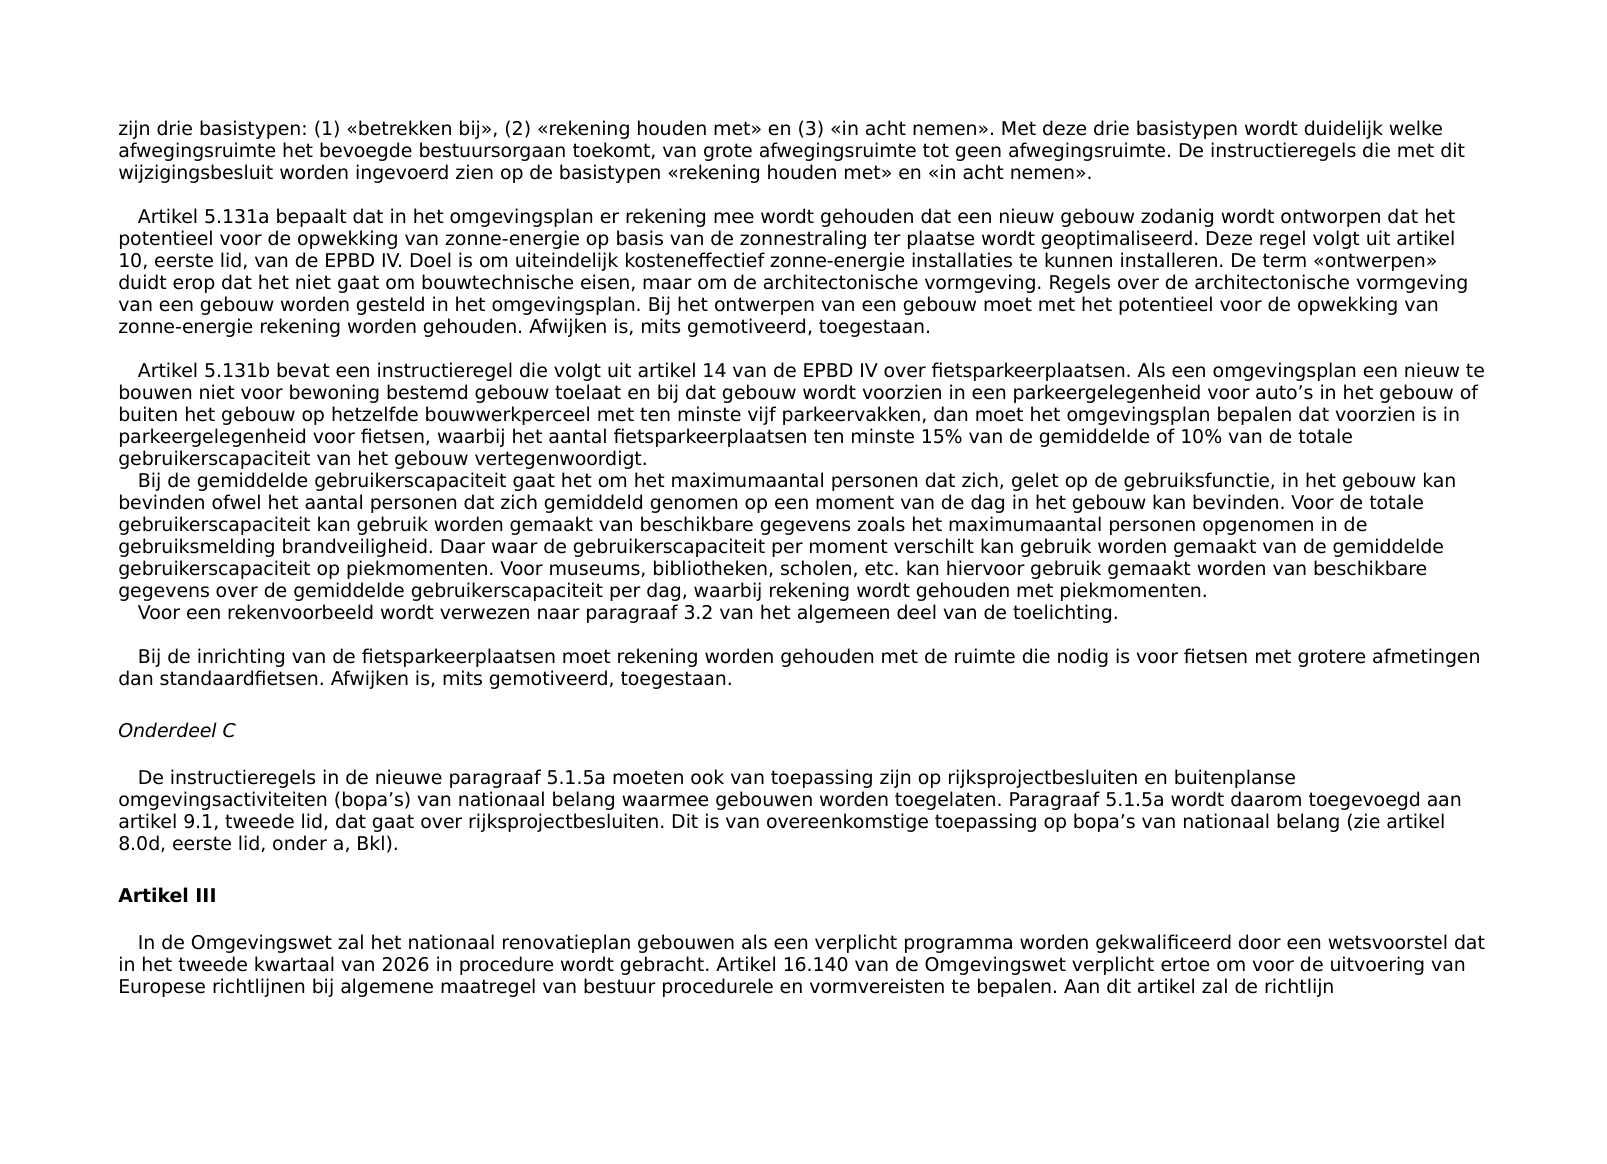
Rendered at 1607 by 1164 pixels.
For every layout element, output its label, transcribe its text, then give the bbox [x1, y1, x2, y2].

subtitle Onderdeel C [118, 720, 1488, 742]
text De instructieregels in de nieuwe paragraaf 5.1.5a moeten ook van toepassing zijn op rijksprojectbesluiten en buitenplanse omgevingsactiviteiten (bopa’s) van nationaal belang waarmee gebouwen worden toegelaten. Paragraaf 5.1.5a wordt daarom toegevoegd aan artikel 9.1, tweede lid, dat gaat over rijksprojectbesluiten. Dit is van overeenkomstige toepassing op bopa’s van nationaal belang (zie artikel 8.0d, eerste lid, onder a, Bkl). [118, 767, 1488, 855]
text In de Omgevingswet zal het nationaal renovatieplan gebouwen als een verplicht programma worden gekwalificeerd door een wetsvoorstel dat in het tweede kwartaal van 2026 in procedure wordt gebracht. Artikel 16.140 van de Omgevingswet verplicht ertoe om voor de uitvoering van Europese richtlijnen bij algemene maatregel van bestuur procedurele en vormvereisten te bepalen. Aan dit artikel zal de richtlijn [118, 932, 1488, 998]
text Artikel 5.131b bevat een instructieregel die volgt uit artikel 14 van de EPBD IV over fietsparkeerplaatsen. Als een omgevingsplan een nieuw te bouwen niet voor bewoning bestemd gebouw toelaat en bij dat gebouw wordt voorzien in een parkeergelegenheid voor auto’s in het gebouw of buiten het gebouw op hetzelfde bouwwerkperceel met ten minste vijf parkeervakken, dan moet het omgevingsplan bepalen dat voorzien is in parkeergelegenheid voor fietsen, waarbij het aantal fietsparkeerplaatsen ten minste 15% van de gemiddelde of 10% van de totale gebruikerscapaciteit van het gebouw vertegenwoordigt. [118, 360, 1488, 470]
text Artikel 5.131a bepaalt dat in het omgevingsplan er rekening mee wordt gehouden dat een nieuw gebouw zodanig wordt ontworpen dat het potentieel voor de opwekking van zonne-energie op basis van de zonnestraling ter plaatse wordt geoptimaliseerd. Deze regel volgt uit artikel 10, eerste lid, van de EPBD IV. Doel is om uiteindelijk kosteneffectief zonne-energie installaties te kunnen installeren. De term «ontwerpen» duidt erop dat het niet gaat om bouwtechnische eisen, maar om de architectonische vormgeving. Regels over de architectonische vormgeving van een gebouw worden gesteld in het omgevingsplan. Bij het ontwerpen van een gebouw moet met het potentieel voor de opwekking van zonne-energie rekening worden gehouden. Afwijken is, mits gemotiveerd, toegestaan. [118, 206, 1488, 338]
text Bij de inrichting van de fietsparkeerplaatsen moet rekening worden gehouden met de ruimte die nodig is voor fietsen met grotere afmetingen dan standaardfietsen. Afwijken is, mits gemotiveerd, toegestaan. [118, 646, 1488, 690]
text Voor een rekenvoorbeeld wordt verwezen naar paragraaf 3.2 van het algemeen deel van de toelichting. [118, 602, 1488, 624]
subtitle Artikel III [118, 885, 1488, 907]
text zijn drie basistypen: (1) «betrekken bij», (2) «rekening houden met» en (3) «in acht nemen». Met deze drie basistypen wordt duidelijk welke afwegingsruimte het bevoegde bestuursorgaan toekomt, van grote afwegingsruimte tot geen afwegingsruimte. De instructieregels die met dit wijzigingsbesluit worden ingevoerd zien op de basistypen «rekening houden met» en «in acht nemen». [118, 118, 1488, 184]
text Bij de gemiddelde gebruikerscapaciteit gaat het om het maximumaantal personen dat zich, gelet op de gebruiksfunctie, in het gebouw kan bevinden ofwel het aantal personen dat zich gemiddeld genomen op een moment van de dag in het gebouw kan bevinden. Voor de totale gebruikerscapaciteit kan gebruik worden gemaakt van beschikbare gegevens zoals het maximumaantal personen opgenomen in de gebruiksmelding brandveiligheid. Daar waar de gebruikerscapaciteit per moment verschilt kan gebruik worden gemaakt van de gemiddelde gebruikerscapaciteit op piekmomenten. Voor museums, bibliotheken, scholen, etc. kan hiervoor gebruik gemaakt worden van beschikbare gegevens over de gemiddelde gebruikerscapaciteit per dag, waarbij rekening wordt gehouden met piekmomenten. [118, 470, 1488, 602]
